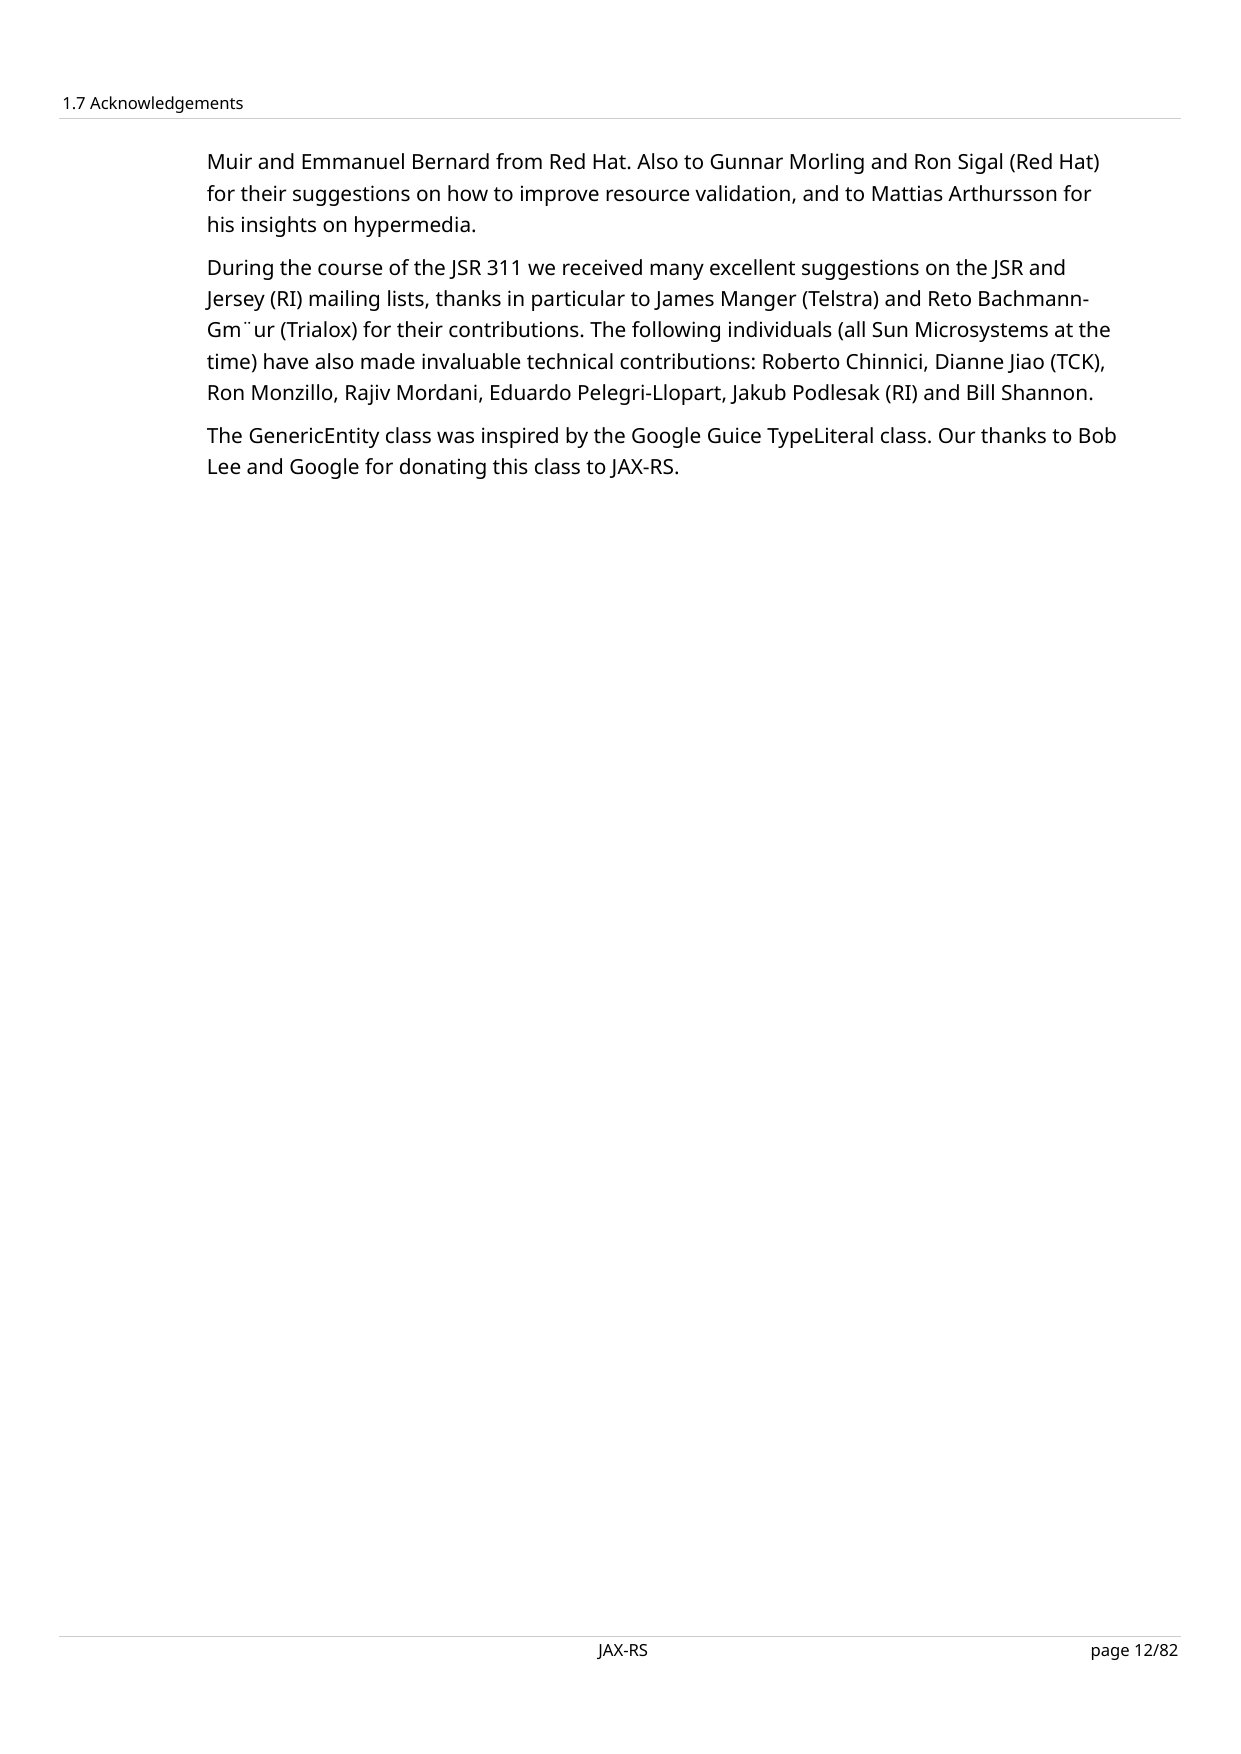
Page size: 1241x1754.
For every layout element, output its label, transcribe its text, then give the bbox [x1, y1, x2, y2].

text The GenericEntity class was inspired by the Google Guice TypeLiteral class. Our thanks to Bob Lee and Google for donating this class to JAX-RS. [207, 421, 1122, 481]
text Muir and Emmanuel Bernard from Red Hat. Also to Gunnar Morling and Ron Sigal (Red Hat) for their suggestions on how to improve resource validation, and to Mattias Arthursson for his insights on hypermedia. [207, 147, 1122, 238]
text During the course of the JSR 311 we received many excellent suggestions on the JSR and Jersey (RI) mailing lists, thanks in particular to James Manger (Telstra) and Reto Bachmann-Gm¨ur (Trialox) for their contributions. The following individuals (all Sun Microsystems at the time) have also made invaluable technical contributions: Roberto Chinnici, Dianne Jiao (TCK), Ron Monzillo, Rajiv Mordani, Eduardo Pelegri-Llopart, Jakub Podlesak (RI) and Bill Shannon. [207, 253, 1122, 406]
